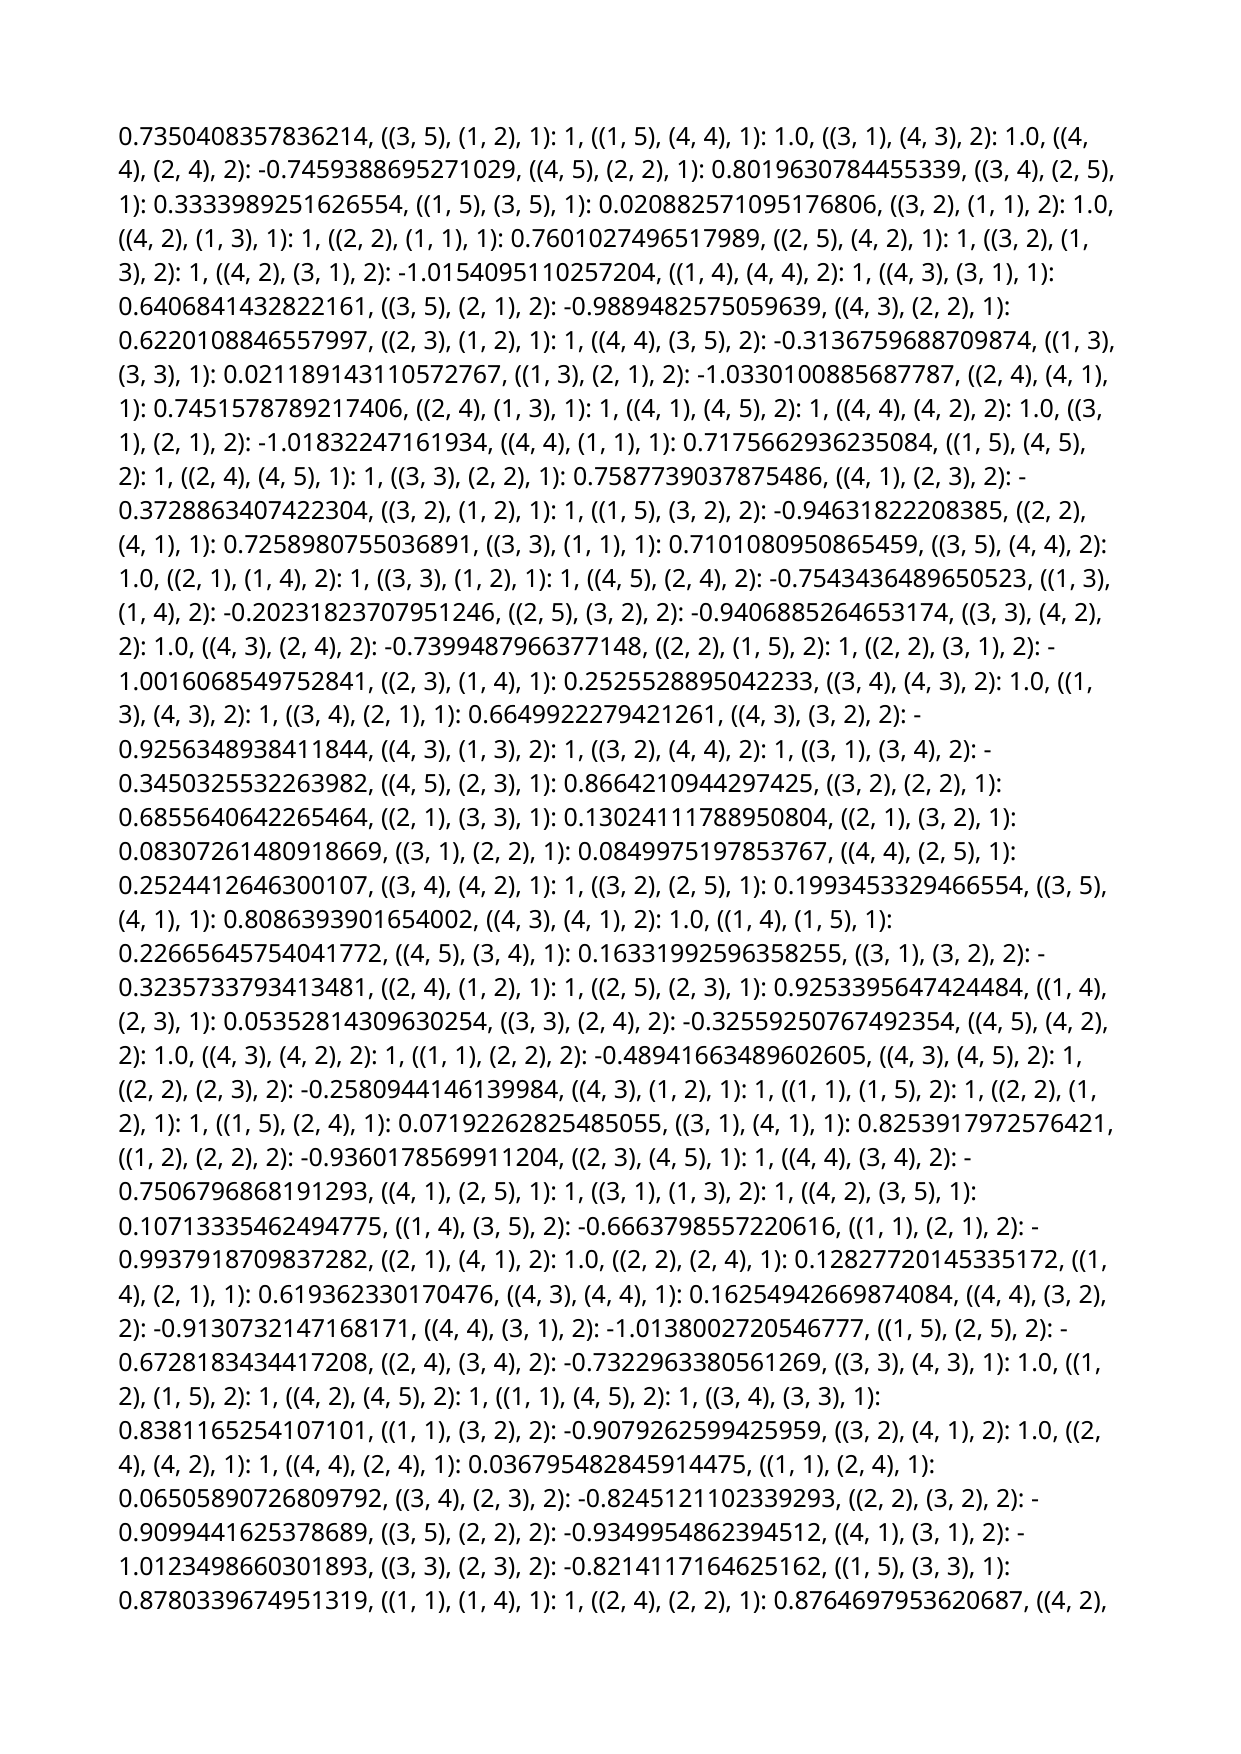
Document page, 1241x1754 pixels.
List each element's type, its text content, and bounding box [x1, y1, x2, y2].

text 0.7350408357836214, ((3, 5), (1, 2), 1): 1, ((1, 5), (4, 4), 1): 1.0, ((3, 1), (4, 3), 2): 1.0, ((4, 4), (2, 4), 2): -0.7459388695271029, ((4, 5), (2, 2), 1): 0.8019630784455339, ((3, 4), (2, 5), 1): 0.3333989251626554, ((1, 5), (3, 5), 1): 0.020882571095176806, ((3, 2), (1, 1), 2): 1.0, ((4, 2), (1, 3), 1): 1, ((2, 2), (1, 1), 1): 0.7601027496517989, ((2, 5), (4, 2), 1): 1, ((3, 2), (1, 3), 2): 1, ((4, 2), (3, 1), 2): -1.0154095110257204, ((1, 4), (4, 4), 2): 1, ((4, 3), (3, 1), 1): 0.6406841432822161, ((3, 5), (2, 1), 2): -0.9889482575059639, ((4, 3), (2, 2), 1): 0.6220108846557997, ((2, 3), (1, 2), 1): 1, ((4, 4), (3, 5), 2): -0.3136759688709874, ((1, 3), (3, 3), 1): 0.021189143110572767, ((1, 3), (2, 1), 2): -1.0330100885687787, ((2, 4), (4, 1), 1): 0.7451578789217406, ((2, 4), (1, 3), 1): 1, ((4, 1), (4, 5), 2): 1, ((4, 4), (4, 2), 2): 1.0, ((3, 1), (2, 1), 2): -1.01832247161934, ((4, 4), (1, 1), 1): 0.7175662936235084, ((1, 5), (4, 5), 2): 1, ((2, 4), (4, 5), 1): 1, ((3, 3), (2, 2), 1): 0.7587739037875486, ((4, 1), (2, 3), 2): -0.3728863407422304, ((3, 2), (1, 2), 1): 1, ((1, 5), (3, 2), 2): -0.94631822208385, ((2, 2), (4, 1), 1): 0.7258980755036891, ((3, 3), (1, 1), 1): 0.7101080950865459, ((3, 5), (4, 4), 2): 1.0, ((2, 1), (1, 4), 2): 1, ((3, 3), (1, 2), 1): 1, ((4, 5), (2, 4), 2): -0.7543436489650523, ((1, 3), (1, 4), 2): -0.20231823707951246, ((2, 5), (3, 2), 2): -0.9406885264653174, ((3, 3), (4, 2), 2): 1.0, ((4, 3), (2, 4), 2): -0.7399487966377148, ((2, 2), (1, 5), 2): 1, ((2, 2), (3, 1), 2): -1.0016068549752841, ((2, 3), (1, 4), 1): 0.2525528895042233, ((3, 4), (4, 3), 2): 1.0, ((1, 3), (4, 3), 2): 1, ((3, 4), (2, 1), 1): 0.6649922279421261, ((4, 3), (3, 2), 2): -0.9256348938411844, ((4, 3), (1, 3), 2): 1, ((3, 2), (4, 4), 2): 1, ((3, 1), (3, 4), 2): -0.3450325532263982, ((4, 5), (2, 3), 1): 0.8664210944297425, ((3, 2), (2, 2), 1): 0.6855640642265464, ((2, 1), (3, 3), 1): 0.13024111788950804, ((2, 1), (3, 2), 1): 0.08307261480918669, ((3, 1), (2, 2), 1): 0.0849975197853767, ((4, 4), (2, 5), 1): 0.2524412646300107, ((3, 4), (4, 2), 1): 1, ((3, 2), (2, 5), 1): 0.1993453329466554, ((3, 5), (4, 1), 1): 0.8086393901654002, ((4, 3), (4, 1), 2): 1.0, ((1, 4), (1, 5), 1): 0.22665645754041772, ((4, 5), (3, 4), 1): 0.16331992596358255, ((3, 1), (3, 2), 2): -0.3235733793413481, ((2, 4), (1, 2), 1): 1, ((2, 5), (2, 3), 1): 0.9253395647424484, ((1, 4), (2, 3), 1): 0.05352814309630254, ((3, 3), (2, 4), 2): -0.32559250767492354, ((4, 5), (4, 2), 2): 1.0, ((4, 3), (4, 2), 2): 1, ((1, 1), (2, 2), 2): -0.48941663489602605, ((4, 3), (4, 5), 2): 1, ((2, 2), (2, 3), 2): -0.2580944146139984, ((4, 3), (1, 2), 1): 1, ((1, 1), (1, 5), 2): 1, ((2, 2), (1, 2), 1): 1, ((1, 5), (2, 4), 1): 0.07192262825485055, ((3, 1), (4, 1), 1): 0.8253917972576421, ((1, 2), (2, 2), 2): -0.9360178569911204, ((2, 3), (4, 5), 1): 1, ((4, 4), (3, 4), 2): -0.7506796868191293, ((4, 1), (2, 5), 1): 1, ((3, 1), (1, 3), 2): 1, ((4, 2), (3, 5), 1): 0.10713335462494775, ((1, 4), (3, 5), 2): -0.6663798557220616, ((1, 1), (2, 1), 2): -0.9937918709837282, ((2, 1), (4, 1), 2): 1.0, ((2, 2), (2, 4), 1): 0.12827720145335172, ((1, 4), (2, 1), 1): 0.619362330170476, ((4, 3), (4, 4), 1): 0.16254942669874084, ((4, 4), (3, 2), 2): -0.9130732147168171, ((4, 4), (3, 1), 2): -1.0138002720546777, ((1, 5), (2, 5), 2): -0.6728183434417208, ((2, 4), (3, 4), 2): -0.7322963380561269, ((3, 3), (4, 3), 1): 1.0, ((1, 2), (1, 5), 2): 1, ((4, 2), (4, 5), 2): 1, ((1, 1), (4, 5), 2): 1, ((3, 4), (3, 3), 1): 0.8381165254107101, ((1, 1), (3, 2), 2): -0.9079262599425959, ((3, 2), (4, 1), 2): 1.0, ((2, 4), (4, 2), 1): 1, ((4, 4), (2, 4), 1): 0.036795482845914475, ((1, 1), (2, 4), 1): 0.06505890726809792, ((3, 4), (2, 3), 2): -0.8245121102339293, ((2, 2), (3, 2), 2): -0.9099441625378689, ((3, 5), (2, 2), 2): -0.9349954862394512, ((4, 1), (3, 1), 2): -1.0123498660301893, ((3, 3), (2, 3), 2): -0.8214117164625162, ((1, 5), (3, 3), 1): 0.8780339674951319, ((1, 1), (1, 4), 1): 1, ((2, 4), (2, 2), 1): 0.8764697953620687, ((4, 2), [118, 118, 1122, 1617]
